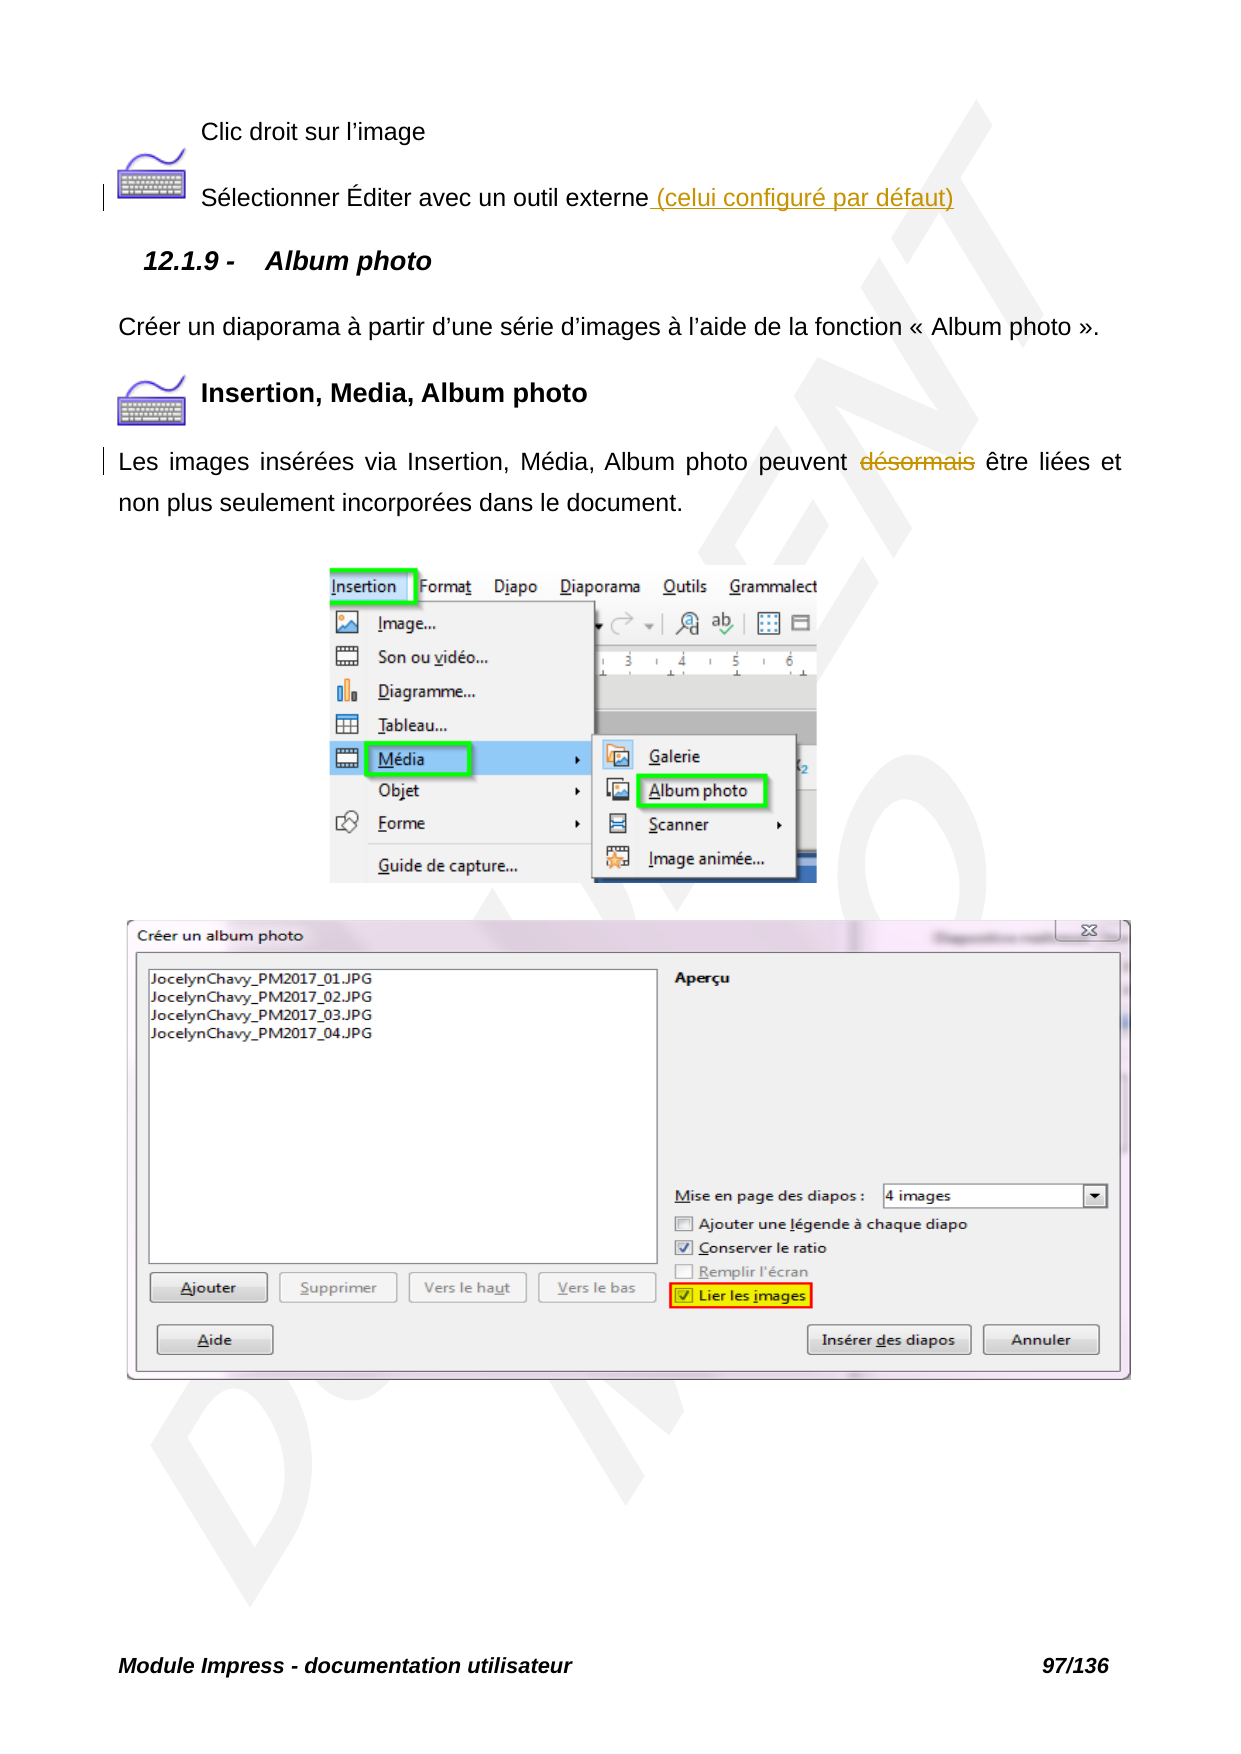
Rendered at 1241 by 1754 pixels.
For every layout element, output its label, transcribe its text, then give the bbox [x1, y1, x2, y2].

text Les images insérées via Insertion, Média, Album photo peuvent être liées et non plus seulement incorporées dans le document. [118, 447, 1122, 517]
subtitle Album photo [143, 246, 1122, 277]
text Créer un diaporama à partir d’une série d’images à l’aide de la fonction « Album photo ». [118, 313, 1122, 341]
picture [329, 565, 817, 883]
picture [113, 364, 189, 440]
picture [113, 137, 189, 213]
text Sélectionner Éditer avec un outil externe (celui configuré par défaut) [189, 183, 1122, 211]
text Insertion, Media, Album photo [189, 378, 1122, 408]
picture [126, 920, 1131, 1380]
text Clic droit sur l’image [118, 118, 1122, 146]
